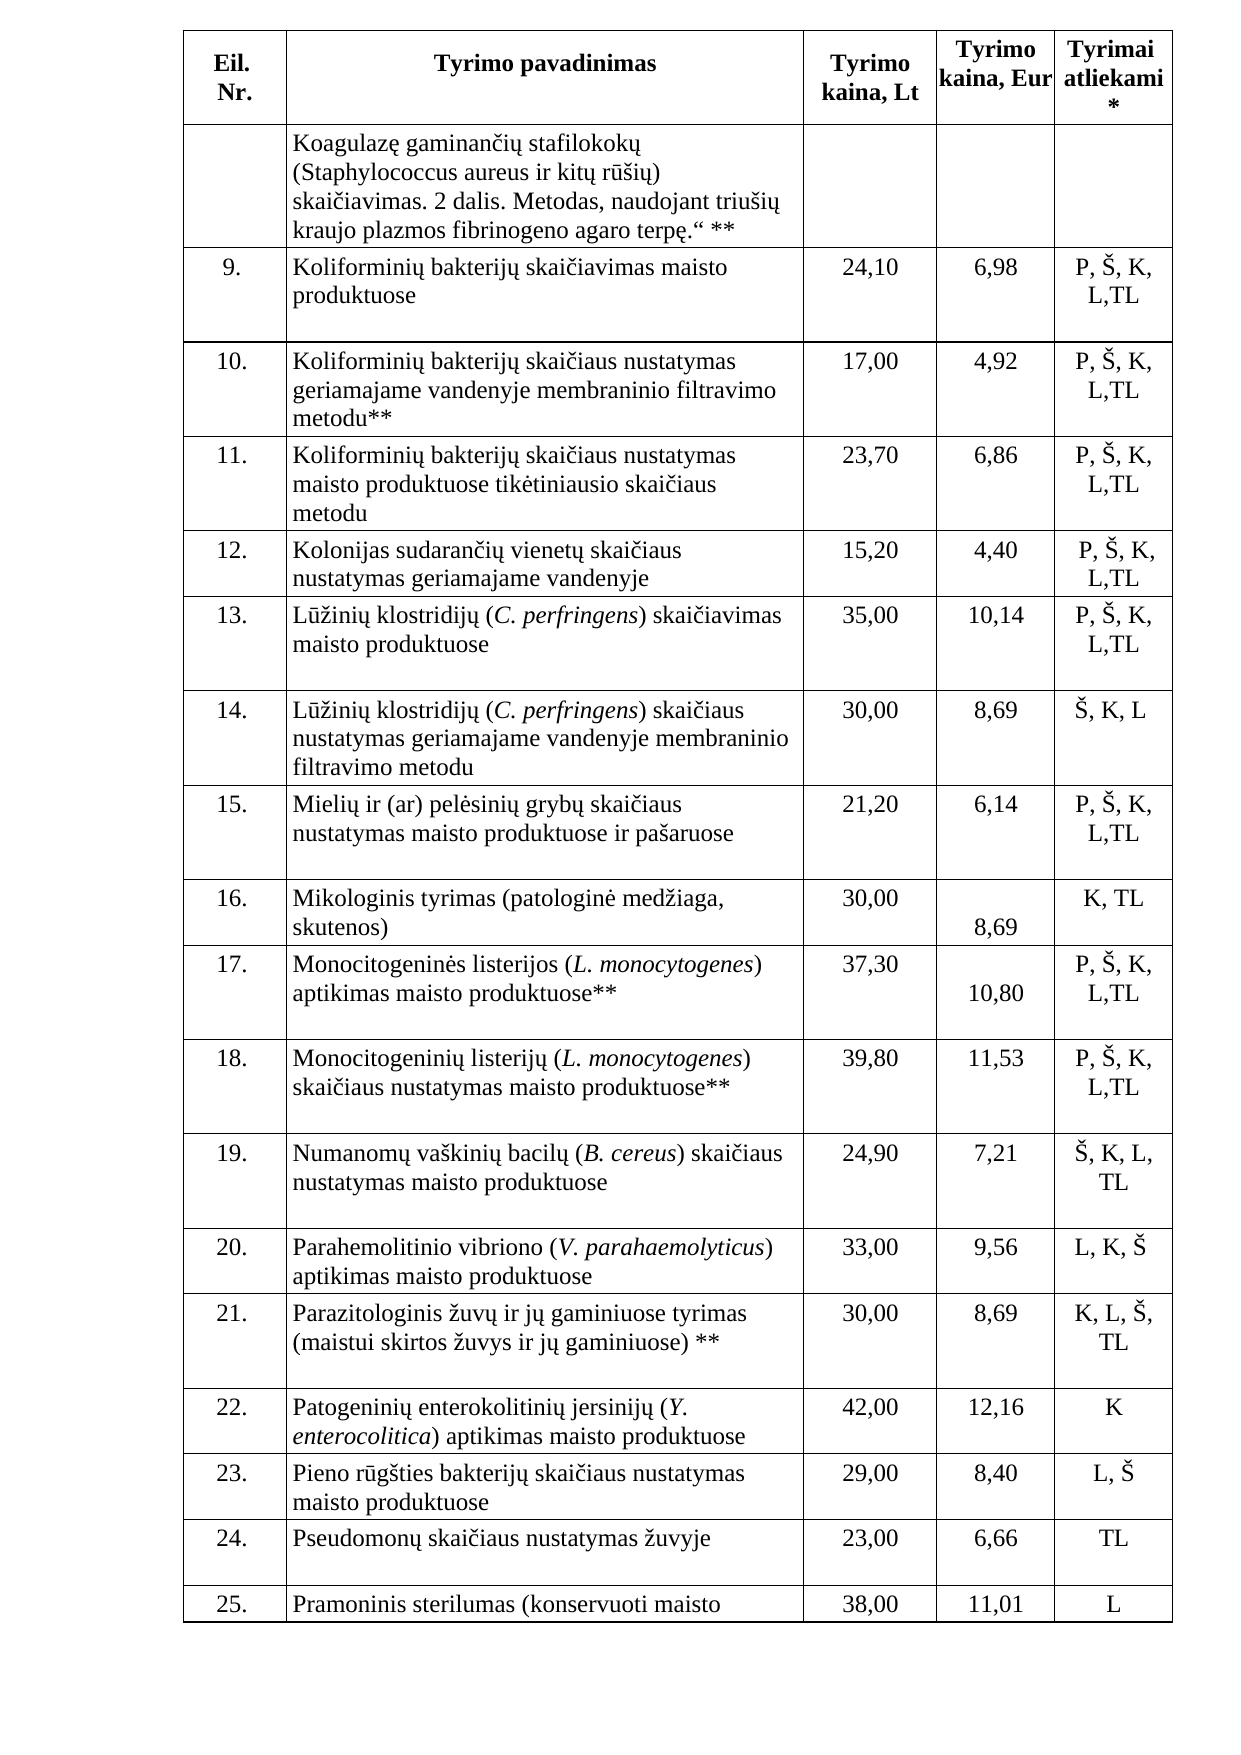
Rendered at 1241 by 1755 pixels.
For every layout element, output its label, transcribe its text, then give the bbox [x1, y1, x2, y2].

table_cell P, Š, K, L,TL [1055, 437, 1172, 530]
table_cell 12. [184, 531, 286, 596]
table_cell 8,40 [937, 1454, 1054, 1519]
table_cell Lūžinių klostridijų (C. perfringens) skaičiaus nustatymas geriamajame vandenyje membraninio filtravimo metodu [287, 691, 803, 784]
table_cell L, Š [1055, 1454, 1172, 1519]
table_cell 15,20 [804, 531, 936, 596]
table_cell Parazitologinis žuvų ir jų gaminiuose tyrimas (maistui skirtos žuvys ir jų gaminiuose) ** [287, 1294, 803, 1388]
table_cell 8,69 [937, 1294, 1054, 1388]
table_cell 9,56 [937, 1229, 1054, 1293]
table_header Eil. Nr. [184, 31, 286, 124]
table_cell P, Š, K, L,TL [1055, 343, 1172, 436]
table_cell P, Š, K, L,TL [1055, 248, 1172, 341]
table_cell 14. [184, 691, 286, 784]
table_cell L, K, Š [1055, 1229, 1172, 1293]
table_cell 24,10 [804, 248, 936, 341]
table_cell Lūžinių klostridijų (C. perfringens) skaičiavimas maisto produktuose [287, 597, 803, 690]
table_cell 30,00 [804, 880, 936, 944]
table_cell 16. [184, 880, 286, 944]
table_cell 6,98 [937, 248, 1054, 341]
table_cell P, Š, K, L,TL [1055, 531, 1172, 596]
table_cell 15. [184, 786, 286, 879]
table_cell P, Š, K, L,TL [1055, 1040, 1172, 1133]
table_cell Koagulazę gaminančių stafilokokų (Staphylococcus aureus ir kitų rūšių) skaičiavimas. 2 dalis. Metodas, naudojant triušių kraujo plazmos fibrinogeno agaro terpę.“ ** [287, 125, 803, 247]
table_cell 24,90 [804, 1134, 936, 1228]
table_cell Patogeninių enterokolitinių jersinijų (Y. enterocolitica) aptikimas maisto produktuose [287, 1389, 803, 1453]
table_header Tyrimai atliekami* [1055, 31, 1172, 124]
table_cell 38,00 [804, 1586, 936, 1621]
table_cell P, Š, K, L,TL [1055, 597, 1172, 690]
table_cell 4,92 [937, 343, 1054, 436]
table_cell [804, 125, 936, 247]
table_cell Koliforminių bakterijų skaičiaus nustatymas geriamajame vandenyje membraninio filtravimo metodu** [287, 343, 803, 436]
table_cell 13. [184, 597, 286, 690]
table_cell 30,00 [804, 691, 936, 784]
table_cell 29,00 [804, 1454, 936, 1519]
table_cell 20. [184, 1229, 286, 1293]
table_cell 17,00 [804, 343, 936, 436]
table_cell 25. [184, 1586, 286, 1621]
table_cell 9. [184, 248, 286, 341]
table_cell Monocitogeninių listerijų (L. monocytogenes) skaičiaus nustatymas maisto produktuose** [287, 1040, 803, 1133]
table_cell 23. [184, 1454, 286, 1519]
table_cell 19. [184, 1134, 286, 1228]
table_cell K, TL [1055, 880, 1172, 944]
table_cell 30,00 [804, 1294, 936, 1388]
table_cell Monocitogeninės listerijos (L. monocytogenes) aptikimas maisto produktuose** [287, 946, 803, 1039]
table_cell 10,80 [937, 946, 1054, 1039]
table_cell 21,20 [804, 786, 936, 879]
table_cell Pramoninis sterilumas (konservuoti maisto [287, 1586, 803, 1621]
table_cell [1055, 125, 1172, 247]
table_header Tyrimo pavadinimas [287, 31, 803, 124]
table_cell 11,53 [937, 1040, 1054, 1133]
table_cell TL [1055, 1520, 1172, 1584]
table_cell 23,00 [804, 1520, 936, 1584]
table_cell 21. [184, 1294, 286, 1388]
table_cell Pieno rūgšties bakterijų skaičiaus nustatymas maisto produktuose [287, 1454, 803, 1519]
table_cell 8,69 [937, 691, 1054, 784]
table_cell 39,80 [804, 1040, 936, 1133]
table_header Tyrimo kaina, Eur [937, 31, 1054, 124]
table_cell 6,14 [937, 786, 1054, 879]
table_cell 35,00 [804, 597, 936, 690]
table_cell 10,14 [937, 597, 1054, 690]
table_cell L [1055, 1586, 1172, 1621]
table_cell 11. [184, 437, 286, 530]
table_cell K [1055, 1389, 1172, 1453]
table_cell 4,40 [937, 531, 1054, 596]
table_cell Pseudomonų skaičiaus nustatymas žuvyje [287, 1520, 803, 1584]
table_cell 22. [184, 1389, 286, 1453]
table_cell 10. [184, 343, 286, 436]
table_cell P, Š, K, L,TL [1055, 786, 1172, 879]
table_cell Koliforminių bakterijų skaičiavimas maisto produktuose [287, 248, 803, 341]
table_cell 17. [184, 946, 286, 1039]
table_cell 11,01 [937, 1586, 1054, 1621]
table_cell [937, 125, 1054, 247]
table_cell Numanomų vaškinių bacilų (B. cereus) skaičiaus nustatymas maisto produktuose [287, 1134, 803, 1228]
table_cell Kolonijas sudarančių vienetų skaičiaus nustatymas geriamajame vandenyje [287, 531, 803, 596]
table_cell 8,69 [937, 880, 1054, 944]
table_cell Mikologinis tyrimas (patologinė medžiaga, skutenos) [287, 880, 803, 944]
table_cell K, L, Š, TL [1055, 1294, 1172, 1388]
table_cell 7,21 [937, 1134, 1054, 1228]
table_header Tyrimo kaina, Lt [804, 31, 936, 124]
table_cell 6,66 [937, 1520, 1054, 1584]
table_cell 6,86 [937, 437, 1054, 530]
table_cell 12,16 [937, 1389, 1054, 1453]
table_cell 24. [184, 1520, 286, 1584]
table_cell P, Š, K, L,TL [1055, 946, 1172, 1039]
table_cell [184, 125, 286, 247]
table_cell Mielių ir (ar) pelėsinių grybų skaičiaus nustatymas maisto produktuose ir pašaruose [287, 786, 803, 879]
table_cell 37,30 [804, 946, 936, 1039]
table_cell 42,00 [804, 1389, 936, 1453]
table_cell 33,00 [804, 1229, 936, 1293]
table_cell Š, K, L [1055, 691, 1172, 784]
table_cell 23,70 [804, 437, 936, 530]
table_cell Koliforminių bakterijų skaičiaus nustatymas maisto produktuose tikėtiniausio skaičiaus metodu [287, 437, 803, 530]
table_cell 18. [184, 1040, 286, 1133]
table_cell Š, K, L, TL [1055, 1134, 1172, 1228]
table_cell Parahemolitinio vibriono (V. parahaemolyticus) aptikimas maisto produktuose [287, 1229, 803, 1293]
